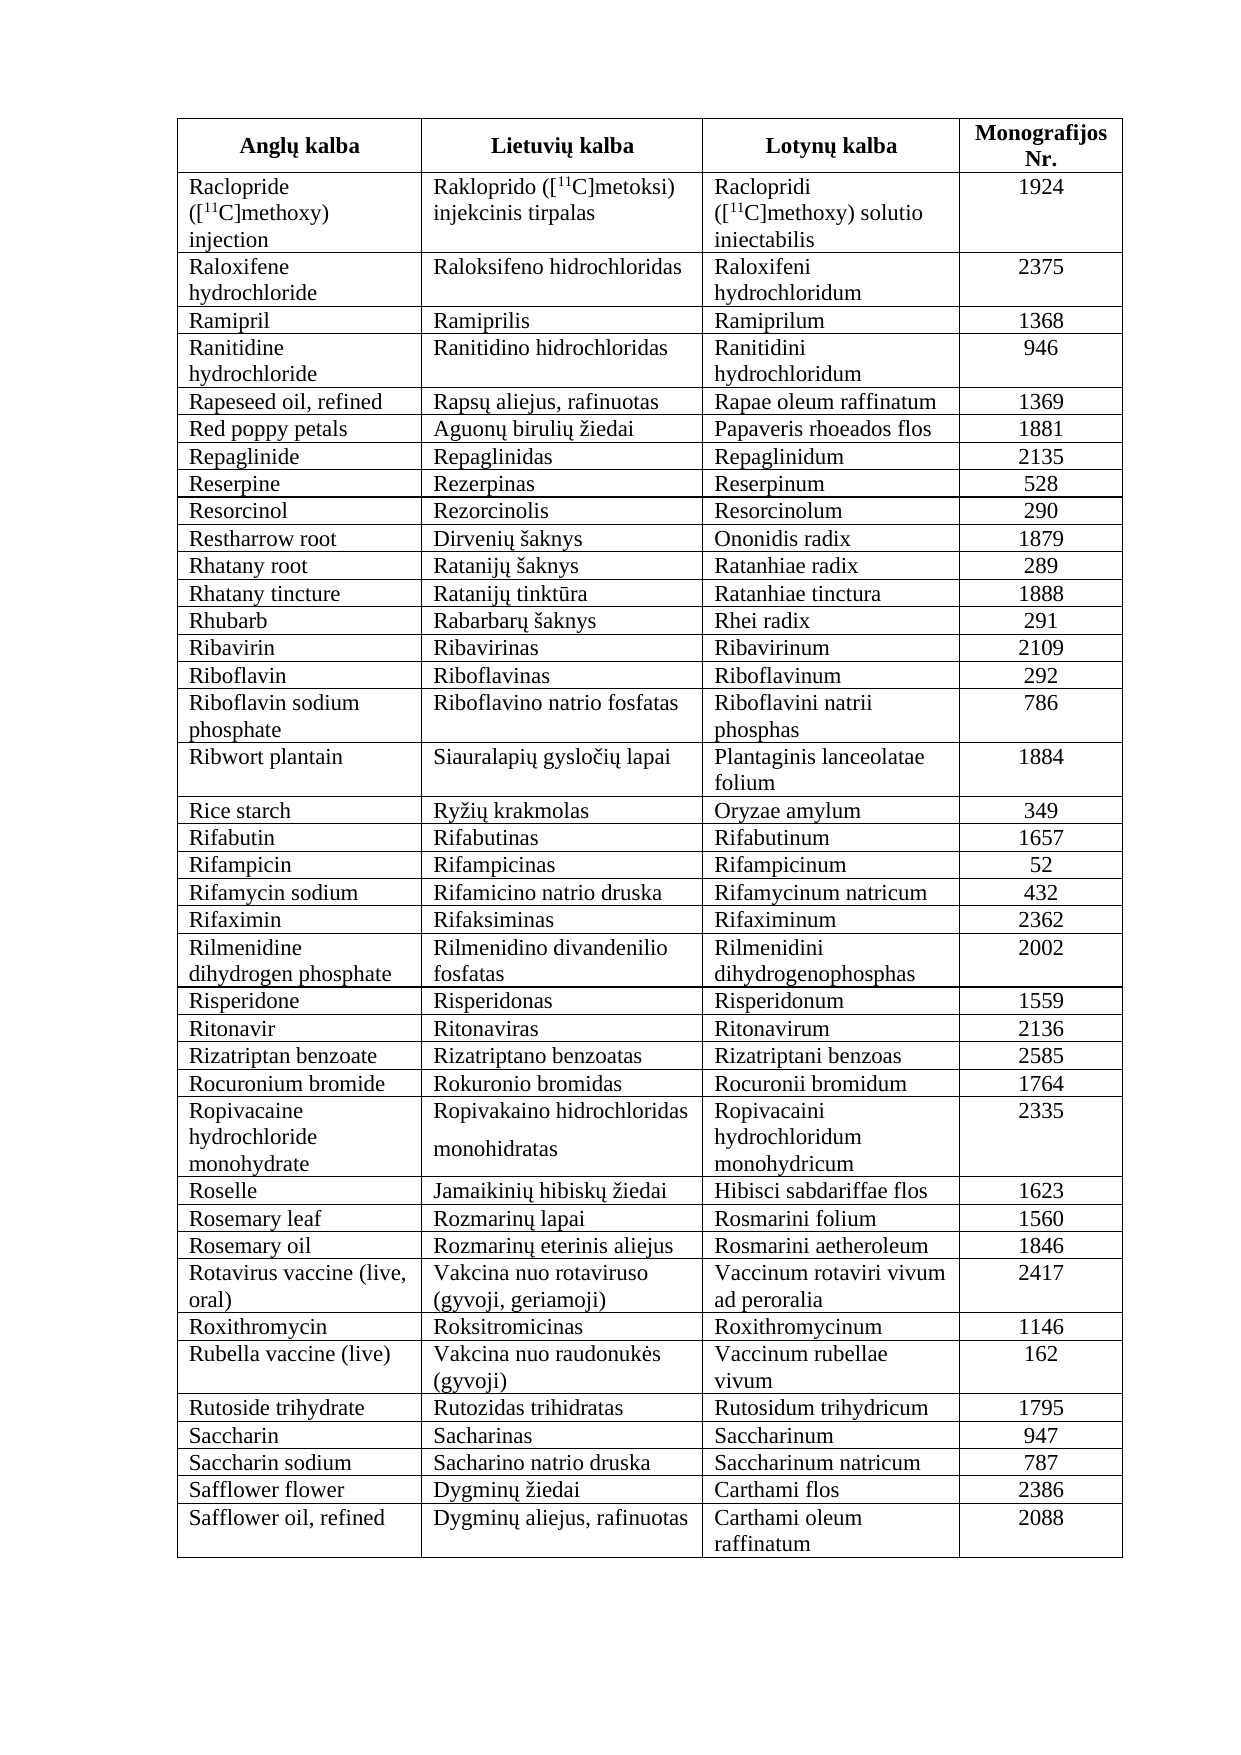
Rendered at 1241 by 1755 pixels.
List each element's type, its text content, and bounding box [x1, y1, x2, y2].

table_cell Risperidone [178, 988, 421, 1014]
table_cell 2088 [960, 1504, 1122, 1557]
table_cell Ropivacaini hydrochloridum monohydricum [703, 1097, 959, 1176]
table_cell 432 [960, 879, 1122, 905]
table_cell Saccharin [178, 1422, 421, 1448]
table_cell Rhatany root [178, 552, 421, 579]
table_cell Rifaksiminas [422, 906, 702, 933]
table_cell 1795 [960, 1394, 1122, 1421]
table_cell Ranitidino hidrochloridas [422, 334, 702, 387]
table_cell 2135 [960, 443, 1122, 469]
table_cell Resorcinolum [703, 498, 959, 524]
table_cell Ryžių krakmolas [422, 797, 702, 823]
table_cell Sacharino natrio druska [422, 1449, 702, 1475]
table_cell 1559 [960, 988, 1122, 1014]
table_cell 947 [960, 1422, 1122, 1448]
table_cell Rocuronium bromide [178, 1070, 421, 1096]
table_cell 1146 [960, 1313, 1122, 1339]
table_cell Risperidonas [422, 988, 702, 1014]
table_cell Ranitidine hydrochloride [178, 334, 421, 387]
table_cell 2386 [960, 1476, 1122, 1503]
table_cell Carthami flos [703, 1476, 959, 1503]
table_cell Roksitromicinas [422, 1313, 702, 1339]
table_cell Saccharin sodium [178, 1449, 421, 1475]
table_cell 1884 [960, 743, 1122, 796]
table_cell Rutoside trihydrate [178, 1394, 421, 1421]
table_cell 290 [960, 498, 1122, 524]
table_cell Hibisci sabdariffae flos [703, 1177, 959, 1203]
table_cell Riboflavin sodium phosphate [178, 689, 421, 742]
table_cell Repaglinide [178, 443, 421, 469]
table_cell 1623 [960, 1177, 1122, 1203]
table_cell Rilmenidini dihydrogenophosphas [703, 934, 959, 986]
table_cell Vakcina nuo rotaviruso (gyvoji, geriamoji) [422, 1259, 702, 1312]
table_cell Rilmenidino divandenilio fosfatas [422, 934, 702, 986]
table_cell 2375 [960, 253, 1122, 306]
table_cell 289 [960, 552, 1122, 579]
table_cell Rifaximin [178, 906, 421, 933]
table_header Lietuvių kalba [422, 119, 702, 172]
table_cell Ribavirinas [422, 635, 702, 661]
table_cell Roselle [178, 1177, 421, 1203]
table_cell Saccharinum natricum [703, 1449, 959, 1475]
table_cell Ranitidini hydrochloridum [703, 334, 959, 387]
table_cell Ritonaviras [422, 1015, 702, 1041]
table_cell 1657 [960, 824, 1122, 851]
table_header Monografijos Nr. [960, 119, 1122, 172]
table_cell 946 [960, 334, 1122, 387]
table_cell Restharrow root [178, 525, 421, 551]
table_cell 1879 [960, 525, 1122, 551]
table_cell Rizatriptano benzoatas [422, 1042, 702, 1069]
table_cell Riboflavinas [422, 662, 702, 688]
table_cell Plantaginis lanceolatae folium [703, 743, 959, 796]
table_cell 1368 [960, 307, 1122, 333]
table_cell Rezerpinas [422, 470, 702, 496]
table_cell 291 [960, 607, 1122, 633]
table_cell Ratanijų šaknys [422, 552, 702, 579]
table_cell Roxithromycinum [703, 1313, 959, 1339]
table_cell Rapsų aliejus, rafinuotas [422, 388, 702, 414]
table_cell Rapae oleum raffinatum [703, 388, 959, 414]
table_cell Rozmarinų eterinis aliejus [422, 1232, 702, 1258]
table_cell Jamaikinių hibiskų žiedai [422, 1177, 702, 1203]
table_cell Papaveris rhoeados flos [703, 415, 959, 442]
table_cell Ritonavir [178, 1015, 421, 1041]
table_cell Riboflavin [178, 662, 421, 688]
table_cell 1881 [960, 415, 1122, 442]
table_cell Repaglinidum [703, 443, 959, 469]
table_cell Rhei radix [703, 607, 959, 633]
table_cell Rifabutinum [703, 824, 959, 851]
table_cell Rhatany tincture [178, 580, 421, 606]
table_cell Carthami oleum raffinatum [703, 1504, 959, 1557]
table_cell Rapeseed oil, refined [178, 388, 421, 414]
table_cell Repaglinidas [422, 443, 702, 469]
table_cell 1560 [960, 1205, 1122, 1231]
table_cell 162 [960, 1341, 1122, 1393]
table_cell Rifaximinum [703, 906, 959, 933]
table_cell Rosemary oil [178, 1232, 421, 1258]
table_cell Dygminų aliejus, rafinuotas [422, 1504, 702, 1557]
table_cell Vakcina nuo raudonukės (gyvoji) [422, 1341, 702, 1393]
table_cell Rifabutin [178, 824, 421, 851]
table_cell 2417 [960, 1259, 1122, 1312]
table_cell Red poppy petals [178, 415, 421, 442]
table_cell Ratanijų tinktūra [422, 580, 702, 606]
table_cell 2136 [960, 1015, 1122, 1041]
table_cell Rifamicino natrio druska [422, 879, 702, 905]
table_cell Rubella vaccine (live) [178, 1341, 421, 1393]
table_cell Ribwort plantain [178, 743, 421, 796]
table_cell Rosemary leaf [178, 1205, 421, 1231]
table_cell Rozmarinų lapai [422, 1205, 702, 1231]
table_cell Ropivacaine hydrochloride monohydrate [178, 1097, 421, 1176]
table_cell Rifampicinas [422, 852, 702, 878]
table_cell Rifamycin sodium [178, 879, 421, 905]
table_cell Rutosidum trihydricum [703, 1394, 959, 1421]
table_cell Rifampicinum [703, 852, 959, 878]
table_cell 2362 [960, 906, 1122, 933]
table_cell Safflower flower [178, 1476, 421, 1503]
table_cell 2335 [960, 1097, 1122, 1176]
table_cell Vaccinum rubellae vivum [703, 1341, 959, 1393]
table_cell Sacharinas [422, 1422, 702, 1448]
table_cell 2109 [960, 635, 1122, 661]
table_header Lotynų kalba [703, 119, 959, 172]
table_cell Riboflavini natrii phosphas [703, 689, 959, 742]
table_cell Raloxifene hydrochloride [178, 253, 421, 306]
table_cell Rifabutinas [422, 824, 702, 851]
table_cell Riboflavinum [703, 662, 959, 688]
table_cell Rilmenidine dihydrogen phosphate [178, 934, 421, 986]
table_cell 52 [960, 852, 1122, 878]
table_cell Oryzae amylum [703, 797, 959, 823]
table_cell Raloxifeni hydrochloridum [703, 253, 959, 306]
table_cell Rhubarb [178, 607, 421, 633]
table_cell 786 [960, 689, 1122, 742]
table_cell Raclopridi ([11C]methoxy) solutio iniectabilis [703, 173, 959, 252]
table_cell 528 [960, 470, 1122, 496]
table_cell 1369 [960, 388, 1122, 414]
table_cell Ratanhiae tinctura [703, 580, 959, 606]
table_cell Raloksifeno hidrochloridas [422, 253, 702, 306]
table_cell Rutozidas trihidratas [422, 1394, 702, 1421]
table_cell Riboflavino natrio fosfatas [422, 689, 702, 742]
table_cell 1924 [960, 173, 1122, 252]
table_cell 1846 [960, 1232, 1122, 1258]
table_cell Safflower oil, refined [178, 1504, 421, 1557]
table_cell Rezorcinolis [422, 498, 702, 524]
table_cell Rosmarini aetheroleum [703, 1232, 959, 1258]
table_cell Risperidonum [703, 988, 959, 1014]
table_header Anglų kalba [178, 119, 421, 172]
table_cell Ratanhiae radix [703, 552, 959, 579]
table_cell Rotavirus vaccine (live, oral) [178, 1259, 421, 1312]
table_cell Aguonų birulių žiedai [422, 415, 702, 442]
table_cell 2585 [960, 1042, 1122, 1069]
table_cell Dygminų žiedai [422, 1476, 702, 1503]
table_cell Resorcinol [178, 498, 421, 524]
table_cell Reserpine [178, 470, 421, 496]
table_cell Ropivakaino hidrochloridas monohidratas [422, 1097, 702, 1176]
table_cell Reserpinum [703, 470, 959, 496]
table_cell Rosmarini folium [703, 1205, 959, 1231]
table_cell Ramiprilum [703, 307, 959, 333]
table_cell Raclopride ([11C]methoxy) injection [178, 173, 421, 252]
table_cell Ribavirinum [703, 635, 959, 661]
table_cell Saccharinum [703, 1422, 959, 1448]
table_cell Rokuronio bromidas [422, 1070, 702, 1096]
table_cell Siauralapių gysločių lapai [422, 743, 702, 796]
table_cell Rakloprido ([11C]metoksi) injekcinis tirpalas [422, 173, 702, 252]
table_cell Rice starch [178, 797, 421, 823]
table_cell 2002 [960, 934, 1122, 986]
table_cell Rizatriptan benzoate [178, 1042, 421, 1069]
table_cell Rizatriptani benzoas [703, 1042, 959, 1069]
table_cell Ramipril [178, 307, 421, 333]
table_cell Rifampicin [178, 852, 421, 878]
table_cell Rocuronii bromidum [703, 1070, 959, 1096]
table_cell 292 [960, 662, 1122, 688]
table_cell Ononidis radix [703, 525, 959, 551]
table_cell Rabarbarų šaknys [422, 607, 702, 633]
table_cell 1764 [960, 1070, 1122, 1096]
table_cell 349 [960, 797, 1122, 823]
table_cell Dirvenių šaknys [422, 525, 702, 551]
table_cell Rifamycinum natricum [703, 879, 959, 905]
table_cell Vaccinum rotaviri vivum ad peroralia [703, 1259, 959, 1312]
table_cell 1888 [960, 580, 1122, 606]
table_cell 787 [960, 1449, 1122, 1475]
table_cell Ramiprilis [422, 307, 702, 333]
table_cell Roxithromycin [178, 1313, 421, 1339]
table_cell Ritonavirum [703, 1015, 959, 1041]
table_cell Ribavirin [178, 635, 421, 661]
